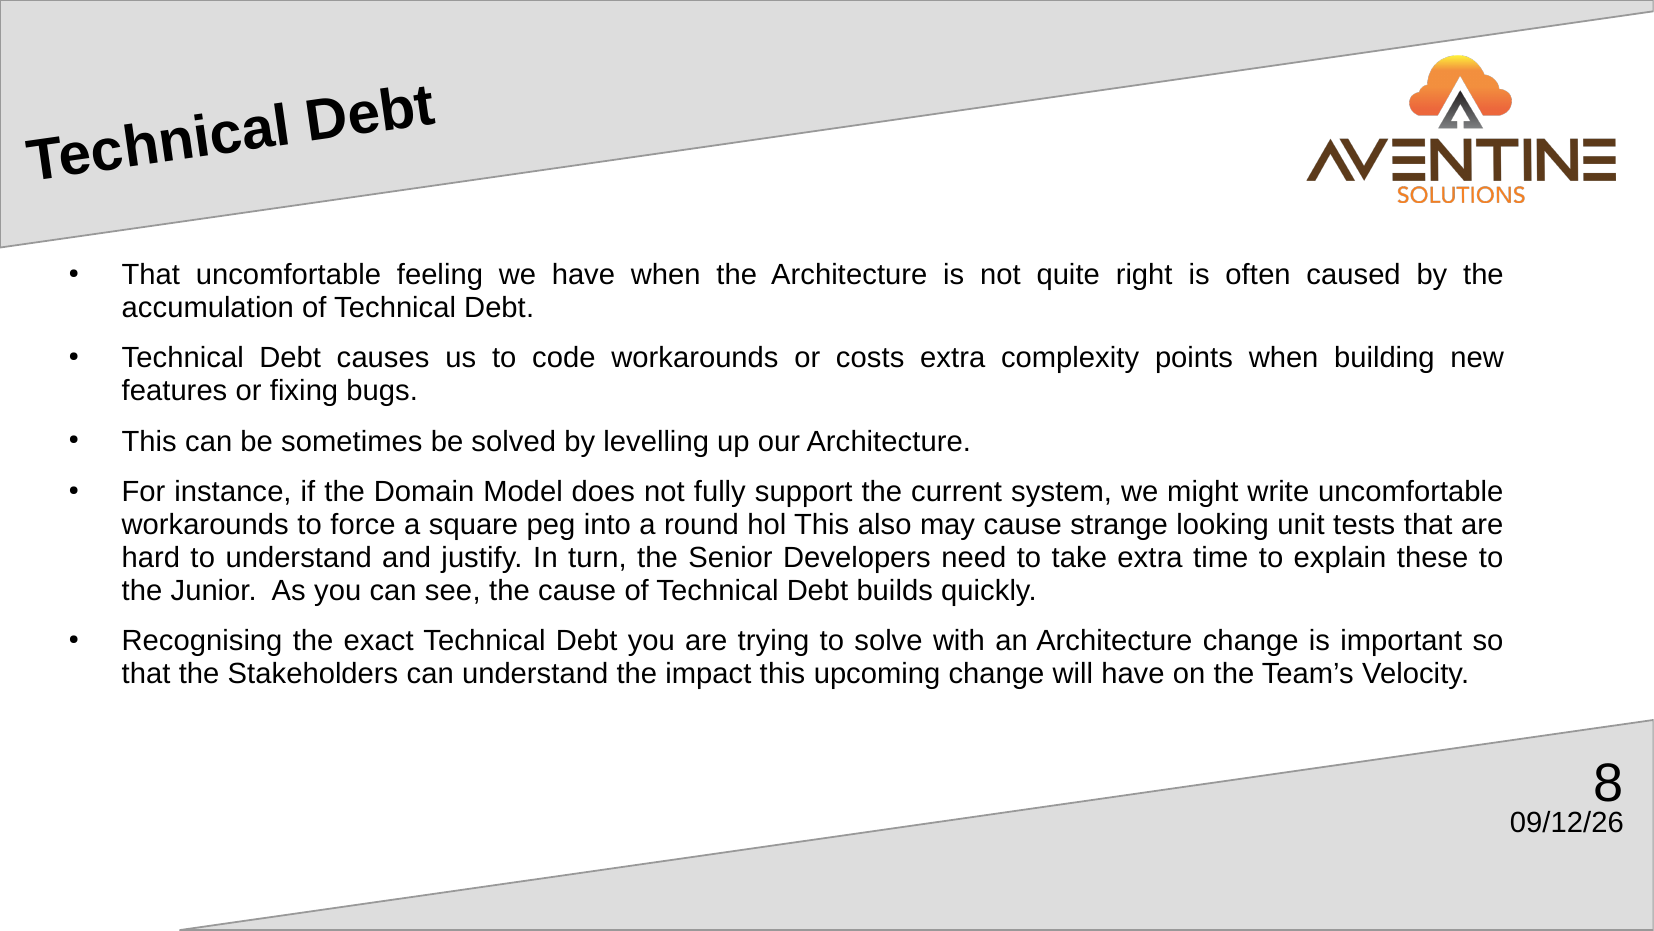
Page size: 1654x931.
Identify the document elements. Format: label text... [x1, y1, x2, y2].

title Technical Debt [16, 0, 1501, 239]
list That uncomfortable feeling we have when the Architecture is not quite right is often caused by the accumulation of Technical Debt. Technical Debt causes us to code workarounds or costs extra complexity points when building new features or fixing bugs. This can be sometimes be solved by levelling up our Architecture. For instance, if the Domain Model does not fully support the current system, we might write uncomfortable workarounds to force a square peg into a round hol This also may cause strange looking unit tests that are hard to understand and justify. In turn, the Senior Developers need to take extra time to explain these to the Junior. As you can see, the cause of Technical Debt builds quickly. Recognising the exact Technical Debt you are trying to solve with an Architecture change is important so that the Stakeholders can understand the impact this upcoming change will have on the Team’s Velocity. [50, 257, 1506, 798]
picture [1305, 55, 1616, 203]
